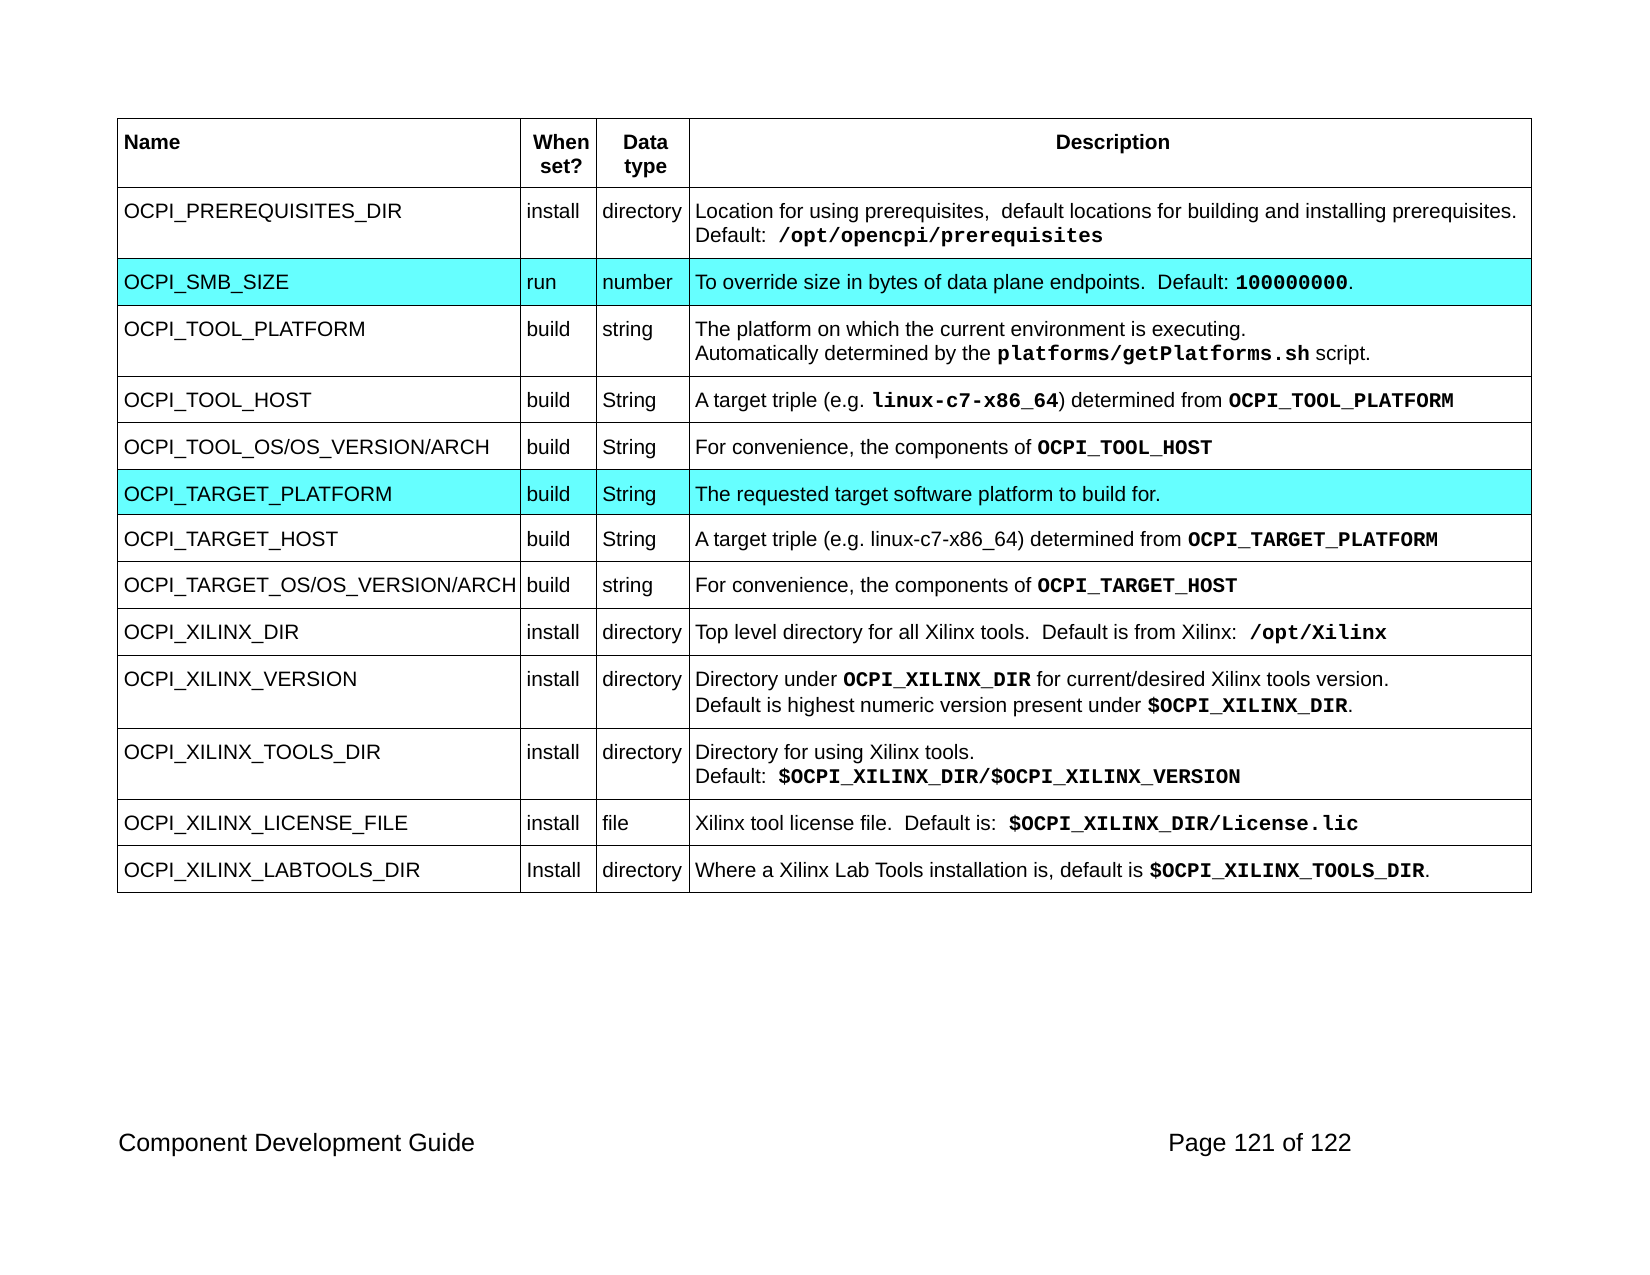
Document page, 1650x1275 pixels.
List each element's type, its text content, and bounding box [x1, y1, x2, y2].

table_cell install [521, 729, 596, 798]
table_cell string [597, 562, 689, 608]
table_cell OCPI_TOOL_OS/OS_VERSION/ARCH [118, 423, 520, 469]
table_cell The requested target software platform to build for. [690, 470, 1531, 514]
table_cell directory [597, 609, 689, 655]
table_cell install [521, 656, 596, 728]
table_cell String [597, 423, 689, 469]
table_header Name [118, 119, 520, 187]
table_cell To override size in bytes of data plane endpoints. Default: 100000000. [690, 259, 1531, 305]
table_cell OCPI_XILINX_VERSION [118, 656, 520, 728]
table_cell build [521, 377, 596, 422]
table_cell OCPI_TOOL_HOST [118, 377, 520, 422]
table_cell For convenience, the components of OCPI_TOOL_HOST [690, 423, 1531, 469]
table_cell String [597, 515, 689, 561]
table_cell OCPI_PREREQUISITES_DIR [118, 188, 520, 258]
table_cell Where a Xilinx Lab Tools installation is, default is $OCPI_XILINX_TOOLS_DIR. [690, 846, 1531, 892]
table_cell build [521, 515, 596, 561]
table_cell directory [597, 188, 689, 258]
table_cell Directory for using Xilinx tools. Default: $OCPI_XILINX_DIR/$OCPI_XILINX_VERSION [690, 729, 1531, 798]
table_cell Top level directory for all Xilinx tools. Default is from Xilinx: /opt/Xilinx [690, 609, 1531, 655]
table_cell OCPI_XILINX_LABTOOLS_DIR [118, 846, 520, 892]
table_cell OCPI_XILINX_TOOLS_DIR [118, 729, 520, 798]
table_cell build [521, 306, 596, 376]
table_cell OCPI_TARGET_OS/OS_VERSION/ARCH [118, 562, 520, 608]
table_cell directory [597, 846, 689, 892]
table_header When set? [521, 119, 596, 187]
table_cell build [521, 470, 596, 514]
table_cell build [521, 562, 596, 608]
table_cell Directory under OCPI_XILINX_DIR for current/desired Xilinx tools version. Default is highest numeric version present under $OCPI_XILINX_DIR. [690, 656, 1531, 728]
table_header Description [690, 119, 1531, 187]
table_cell OCPI_XILINX_LICENSE_FILE [118, 800, 520, 845]
table_cell OCPI_SMB_SIZE [118, 259, 520, 305]
table_header Data type [597, 119, 689, 187]
table_cell install [521, 609, 596, 655]
table_cell String [597, 470, 689, 514]
table_cell The platform on which the current environment is executing. Automatically determined by the platforms/getPlatforms.sh script. [690, 306, 1531, 376]
table_cell string [597, 306, 689, 376]
table_cell Xilinx tool license file. Default is: $OCPI_XILINX_DIR/License.lic [690, 800, 1531, 845]
table_cell Install [521, 846, 596, 892]
table_cell OCPI_XILINX_DIR [118, 609, 520, 655]
table_cell A target triple (e.g. linux-c7-x86_64) determined from OCPI_TARGET_PLATFORM [690, 515, 1531, 561]
table_cell OCPI_TOOL_PLATFORM [118, 306, 520, 376]
table_cell A target triple (e.g. linux-c7-x86_64) determined from OCPI_TOOL_PLATFORM [690, 377, 1531, 422]
table_cell String [597, 377, 689, 422]
table_cell build [521, 423, 596, 469]
table_cell install [521, 800, 596, 845]
table_cell directory [597, 729, 689, 798]
table_cell OCPI_TARGET_HOST [118, 515, 520, 561]
table_cell For convenience, the components of OCPI_TARGET_HOST [690, 562, 1531, 608]
table_cell install [521, 188, 596, 258]
table_cell number [597, 259, 689, 305]
table_cell Location for using prerequisites, default locations for building and installing prerequisites. Default: /opt/opencpi/prerequisites [690, 188, 1531, 258]
table_cell directory [597, 656, 689, 728]
table_cell run [521, 259, 596, 305]
table_cell OCPI_TARGET_PLATFORM [118, 470, 520, 514]
table_cell file [597, 800, 689, 845]
